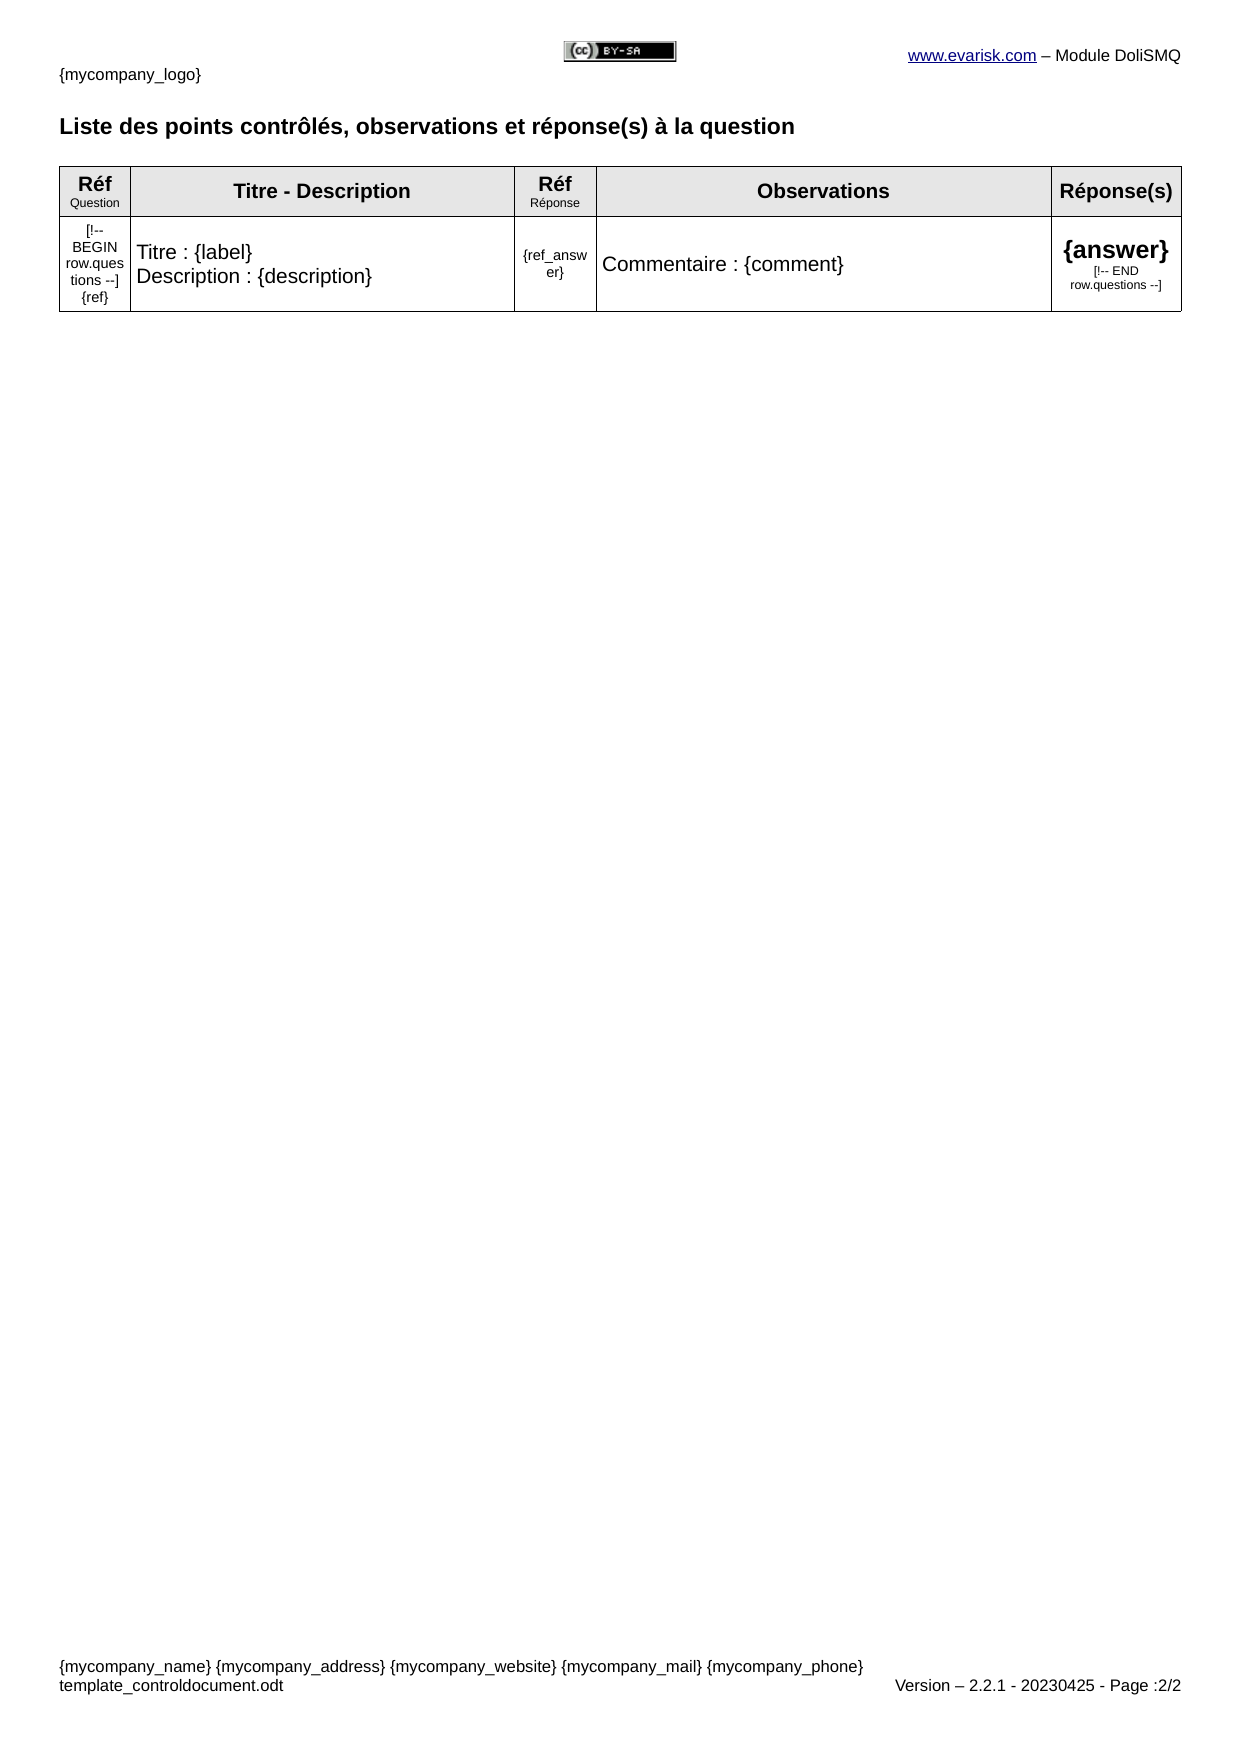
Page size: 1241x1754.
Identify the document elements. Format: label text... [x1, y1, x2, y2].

table_header Réf Réponse [515, 167, 596, 216]
picture [563, 41, 677, 62]
table_cell Commentaire : {comment} [597, 217, 1051, 311]
table_header Observations [597, 167, 1051, 216]
text Liste des points contrôlés, observations et réponse(s) à la question [59, 113, 1181, 139]
table_header Titre - Description [131, 167, 514, 216]
table_cell [!-- BEGIN row.questions --] {ref} [60, 217, 130, 311]
table_cell {answer} [!-- END row.questions --] [1052, 217, 1181, 311]
table_cell Titre : {label} Description : {description} [131, 217, 514, 311]
table_header Réponse(s) [1052, 167, 1181, 216]
table_header Réf Question [60, 167, 130, 216]
table_cell {ref_answer} [515, 217, 596, 311]
